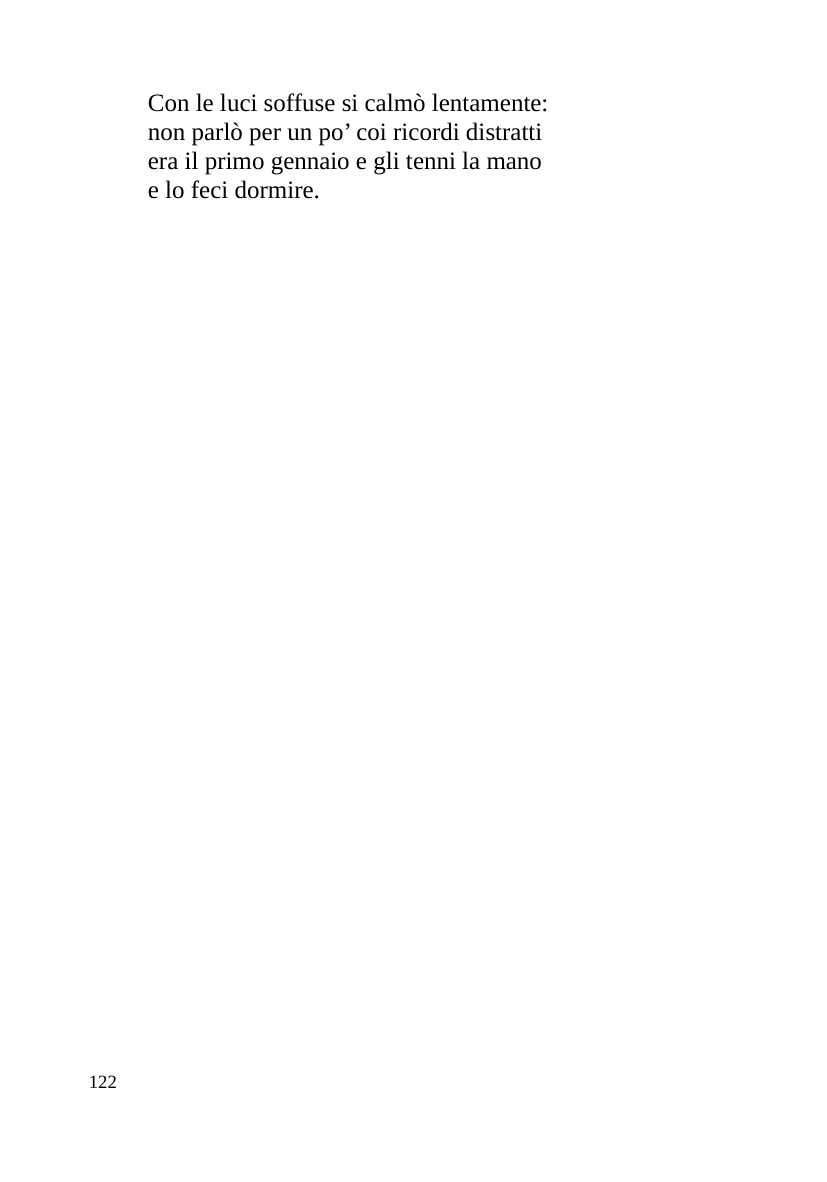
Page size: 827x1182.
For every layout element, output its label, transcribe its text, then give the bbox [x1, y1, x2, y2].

text Con le luci soffuse si calmò lentamente: [148, 88, 738, 117]
text e lo feci dormire. [148, 175, 738, 203]
text era il primo gennaio e gli tenni la mano [148, 146, 738, 175]
text non parlò per un po’ coi ricordi distratti [148, 117, 738, 146]
